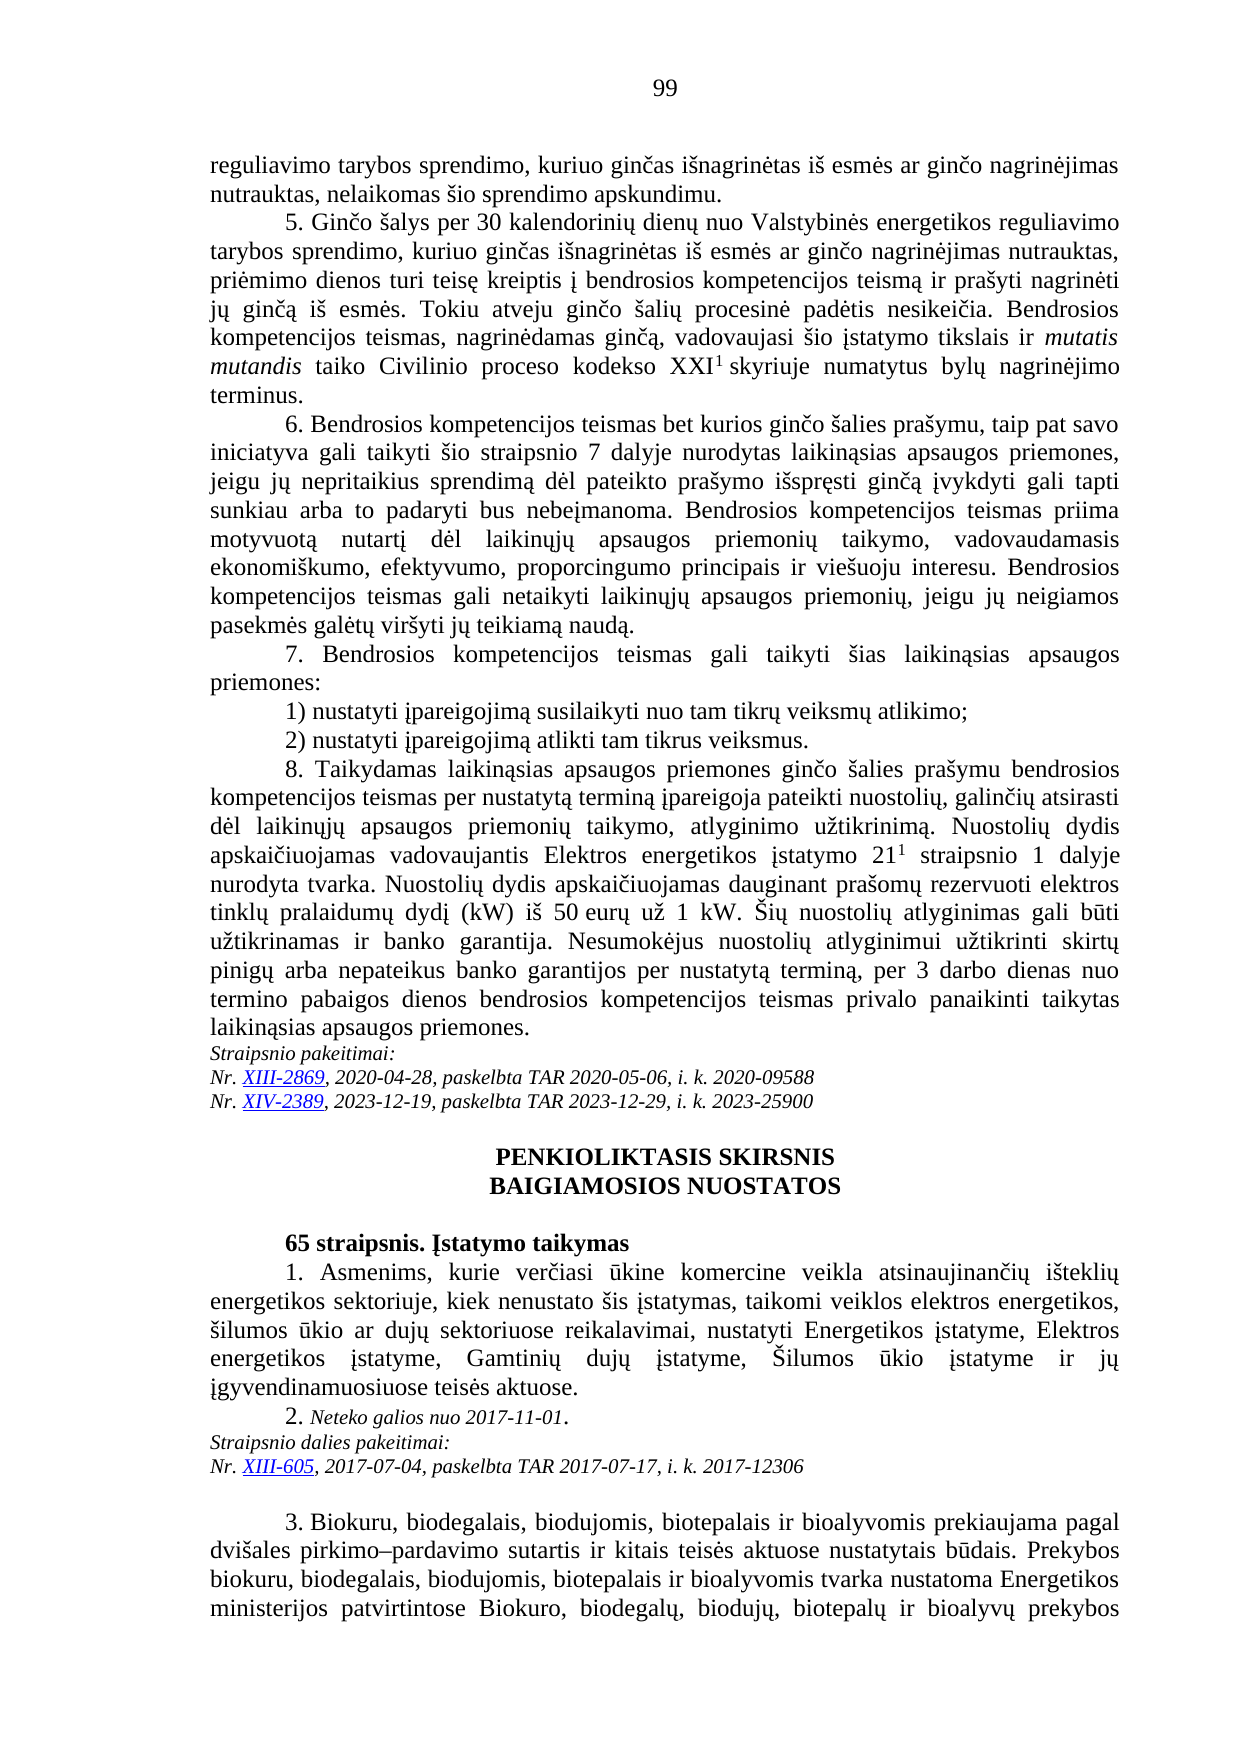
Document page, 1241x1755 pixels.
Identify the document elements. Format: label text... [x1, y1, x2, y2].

text Nr. XIV-2389, 2023-12-19, paskelbta TAR 2023-12-29, i. k. 2023-25900 [210, 1089, 1120, 1113]
text 65 straipsnis. Įstatymo taikymas [210, 1228, 1120, 1257]
text 1) nustatyti įpareigojimą susilaikyti nuo tam tikrų veiksmų atlikimo; [210, 696, 1120, 725]
text PENKIOLIKTASIS SKIRSNIS [210, 1142, 1120, 1171]
text Straipsnio dalies pakeitimai: [210, 1430, 1120, 1454]
text 1. Asmenims, kurie verčiasi ūkine komercine veikla atsinaujinančių išteklių energetikos sektoriuje, kiek nenustato šis įstatymas, taikomi veiklos elektros energetikos, šilumos ūkio ar dujų sektoriuose reikalavimai, nustatyti Energetikos įstatyme, Elektros energetikos įstatyme, Gamtinių dujų įstatyme, Šilumos ūkio įstatyme ir jų įgyvendinamuosiuose teisės aktuose. [210, 1257, 1120, 1401]
text reguliavimo tarybos sprendimo, kuriuo ginčas išnagrinėtas iš esmės ar ginčo nagrinėjimas nutrauktas, nelaikomas šio sprendimo apskundimu. [210, 150, 1120, 207]
text 5. Ginčo šalys per 30 kalendorinių dienų nuo Valstybinės energetikos reguliavimo tarybos sprendimo, kuriuo ginčas išnagrinėtas iš esmės ar ginčo nagrinėjimas nutrauktas, priėmimo dienos turi teisę kreiptis į bendrosios kompetencijos teismą ir prašyti nagrinėti jų ginčą iš esmės. Tokiu atveju ginčo šalių procesinė padėtis nesikeičia. Bendrosios kompetencijos teismas, nagrinėdamas ginčą, vadovaujasi šio įstatymo tikslais ir mutatis mutandis taiko Civilinio proceso kodekso XXI1 skyriuje numatytus bylų nagrinėjimo terminus. [210, 207, 1120, 409]
text 3. Biokuru, biodegalais, biodujomis, biotepalais ir bioalyvomis prekiaujama pagal dvišales pirkimo–pardavimo sutartis ir kitais teisės aktuose nustatytais būdais. Prekybos biokuru, biodegalais, biodujomis, biotepalais ir bioalyvomis tvarka nustatoma Energetikos ministerijos patvirtintose Biokuro, biodegalų, biodujų, biotepalų ir bioalyvų prekybos [210, 1507, 1120, 1622]
text 2. Neteko galios nuo 2017-11-01. [210, 1401, 1120, 1430]
text 6. Bendrosios kompetencijos teismas bet kurios ginčo šalies prašymu, taip pat savo iniciatyva gali taikyti šio straipsnio 7 dalyje nurodytas laikinąsias apsaugos priemones, jeigu jų nepritaikius sprendimą dėl pateikto prašymo išspręsti ginčą įvykdyti gali tapti sunkiau arba to padaryti bus nebeįmanoma. Bendrosios kompetencijos teismas priima motyvuotą nutartį dėl laikinųjų apsaugos priemonių taikymo, vadovaudamasis ekonomiškumo, efektyvumo, proporcingumo principais ir viešuoju interesu. Bendrosios kompetencijos teismas gali netaikyti laikinųjų apsaugos priemonių, jeigu jų neigiamos pasekmės galėtų viršyti jų teikiamą naudą. [210, 409, 1120, 639]
text 8. Taikydamas laikinąsias apsaugos priemones ginčo šalies prašymu bendrosios kompetencijos teismas per nustatytą terminą įpareigoja pateikti nuostolių, galinčių atsirasti dėl laikinųjų apsaugos priemonių taikymo, atlyginimo užtikrinimą. Nuostolių dydis apskaičiuojamas vadovaujantis Elektros energetikos įstatymo 211 straipsnio 1 dalyje nurodyta tvarka. Nuostolių dydis apskaičiuojamas dauginant prašomų rezervuoti elektros tinklų pralaidumų dydį (kW) iš 50 eurų už 1 kW. Šių nuostolių atlyginimas gali būti užtikrinamas ir banko garantija. Nesumokėjus nuostolių atlyginimui užtikrinti skirtų pinigų arba nepateikus banko garantijos per nustatytą terminą, per 3 darbo dienas nuo termino pabaigos dienos bendrosios kompetencijos teismas privalo panaikinti taikytas laikinąsias apsaugos priemones. [210, 754, 1120, 1041]
text 7. Bendrosios kompetencijos teismas gali taikyti šias laikinąsias apsaugos priemones: [210, 639, 1120, 696]
text 2) nustatyti įpareigojimą atlikti tam tikrus veiksmus. [210, 725, 1120, 754]
text Nr. XIII-2869, 2020-04-28, paskelbta TAR 2020-05-06, i. k. 2020-09588 [210, 1065, 1120, 1089]
text BAIGIAMOSIOS NUOSTATOS [210, 1171, 1120, 1200]
text Nr. XIII-605, 2017-07-04, paskelbta TAR 2017-07-17, i. k. 2017-12306 [210, 1454, 1120, 1478]
text Straipsnio pakeitimai: [210, 1041, 1120, 1065]
